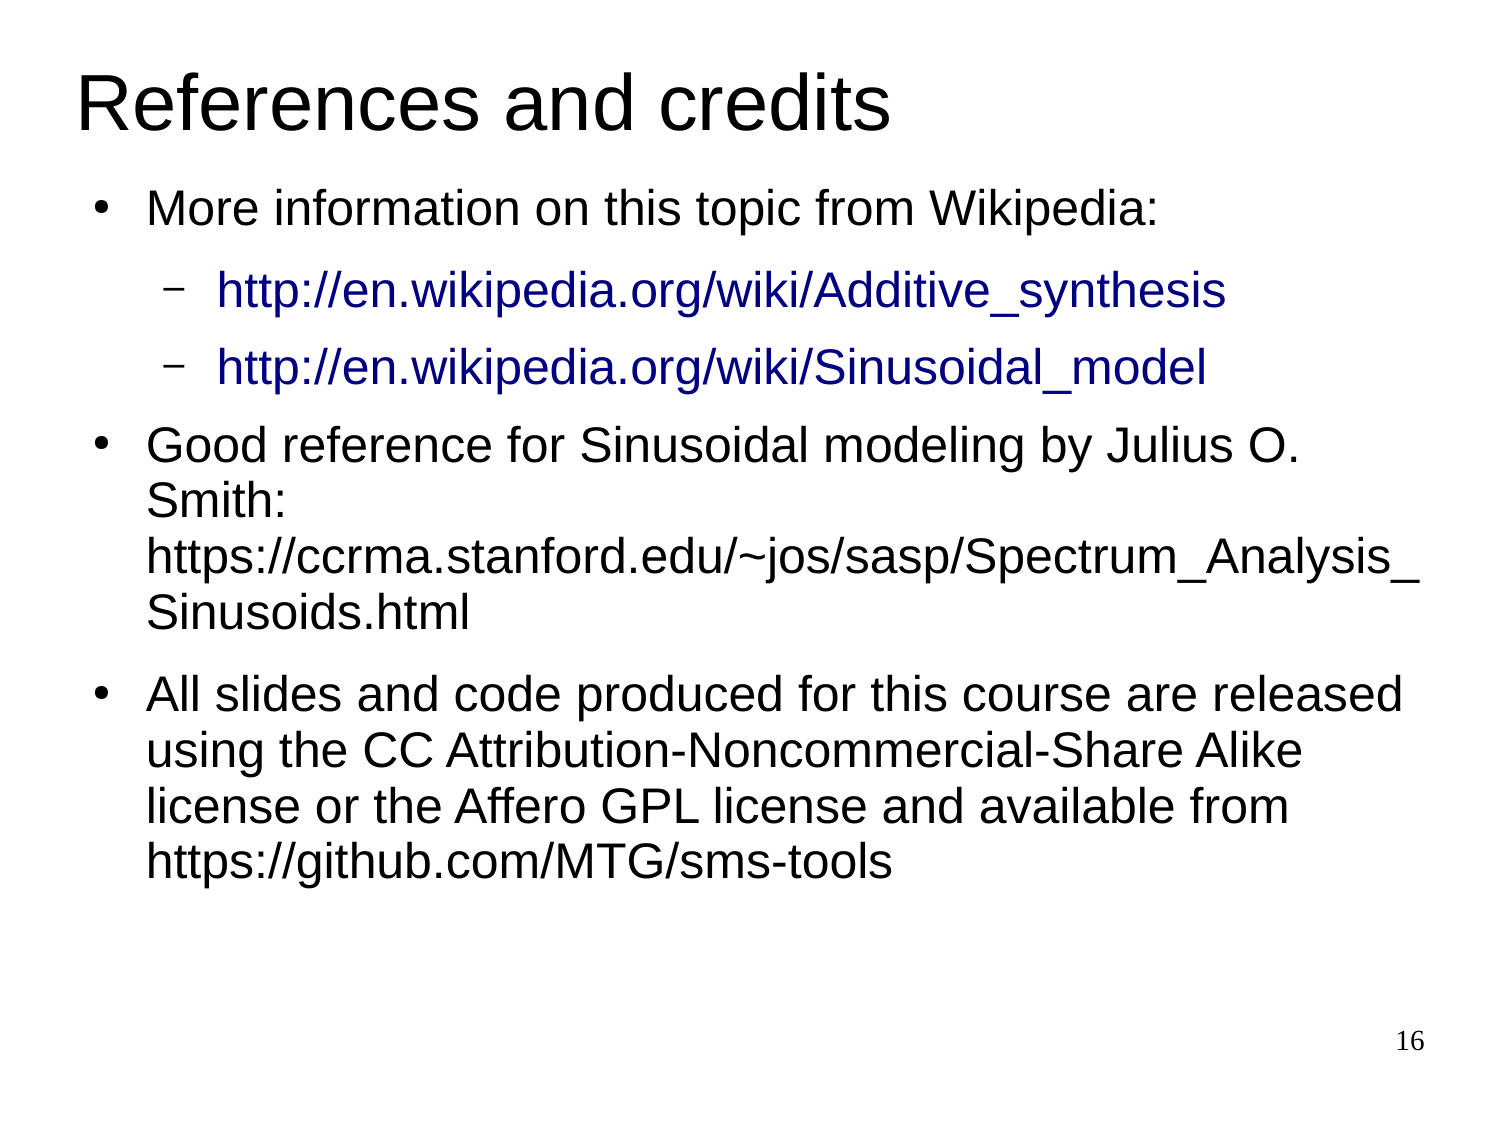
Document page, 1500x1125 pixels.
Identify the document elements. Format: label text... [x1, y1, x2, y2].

title References and credits [75, 9, 1425, 179]
list More information on this topic from Wikipedia: http://en.wikipedia.org/wiki/Additive_synthesis http://en.wikipedia.org/wiki/Sinusoidal_model Good reference for Sinusoidal modeling by Julius O. Smith: https://ccrma.stanford.edu/~jos/sasp/Spectrum_Analysis_Sinusoids.html All slides and code produced for this course are released using the CC Attribution-Noncommercial-Share Alike license or the Affero GPL license and available from https://github.com/MTG/sms-tools [75, 179, 1425, 1006]
